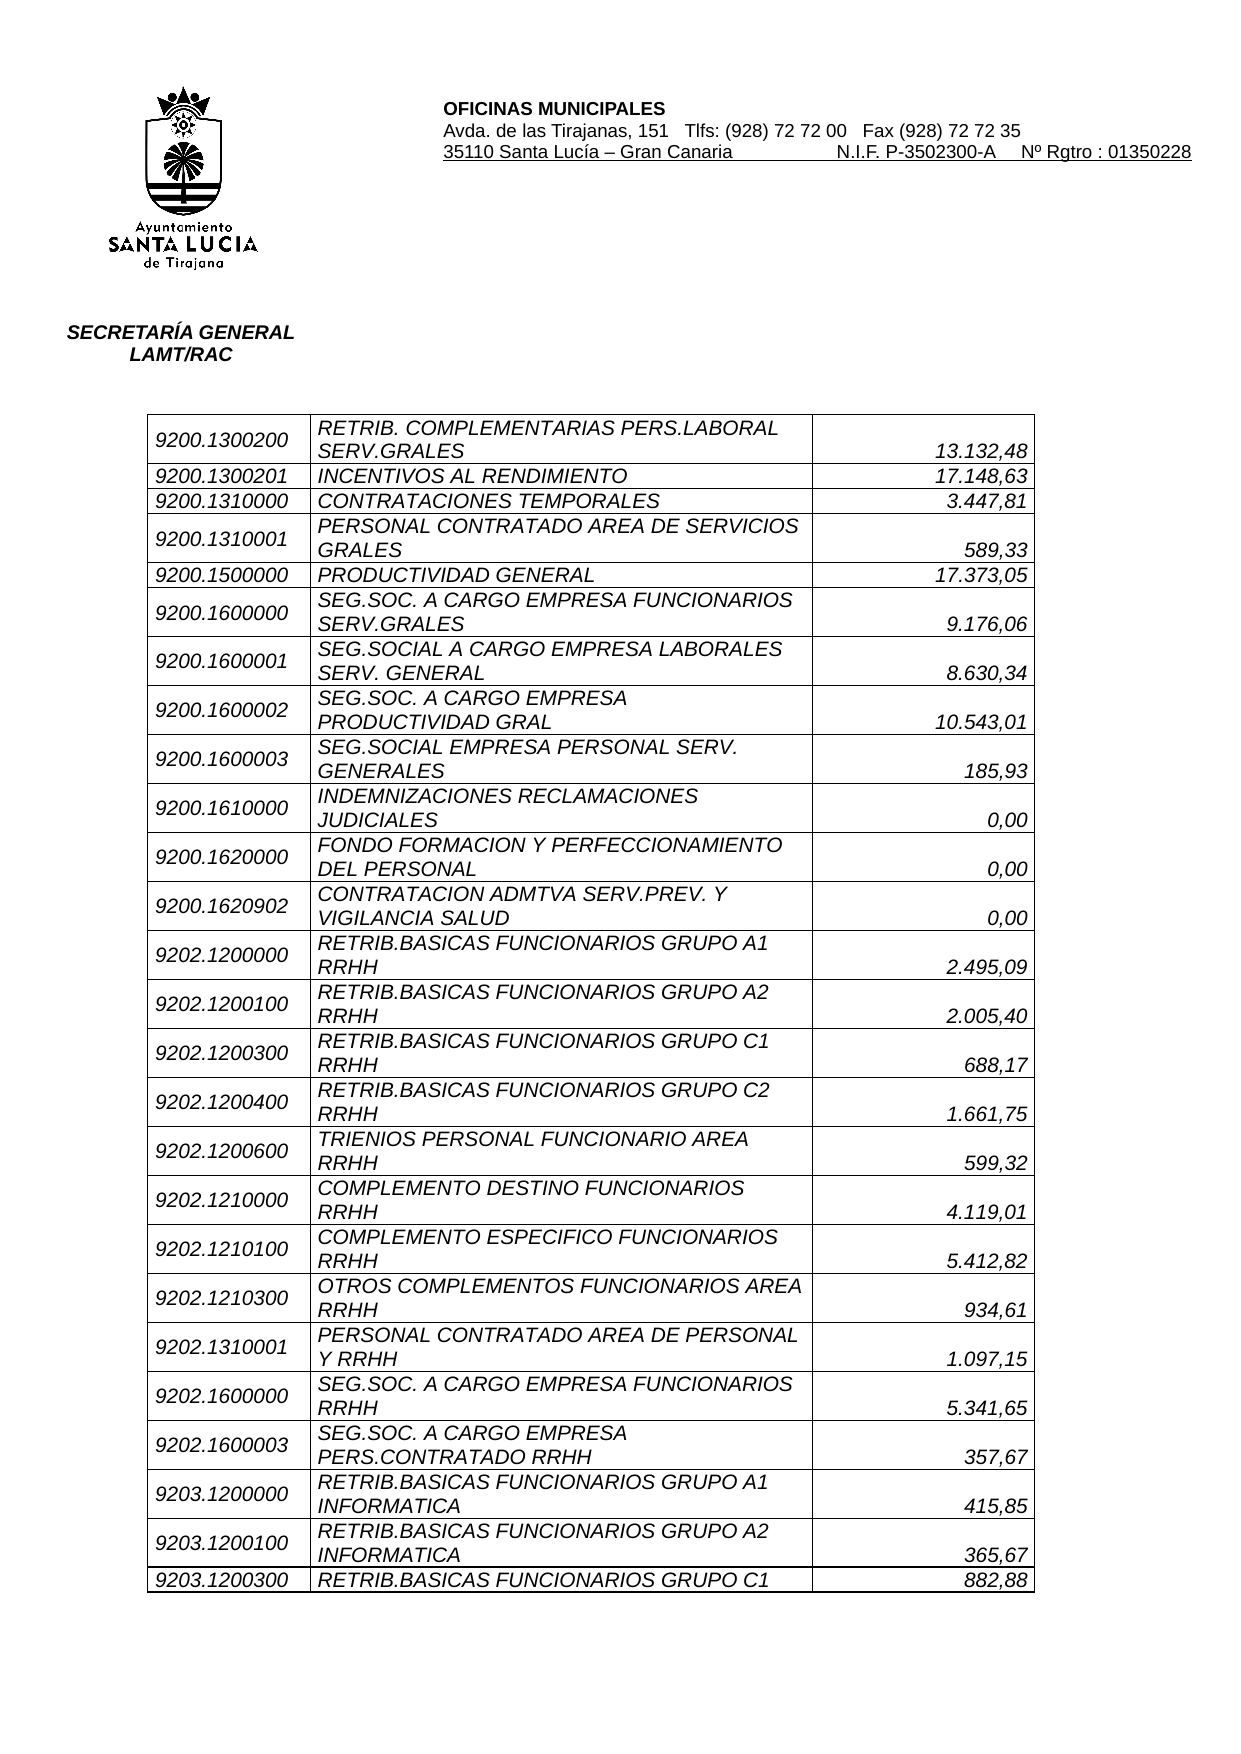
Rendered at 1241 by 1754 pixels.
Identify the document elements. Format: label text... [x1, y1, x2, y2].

table_cell 9202.1310001 [148, 1323, 310, 1371]
table_cell 17.373,05 [813, 563, 1034, 587]
table_cell 9200.1600001 [148, 637, 310, 685]
table_cell PERSONAL CONTRATADO AREA DE PERSONAL Y RRHH [311, 1323, 812, 1371]
table_cell 9200.1600003 [148, 735, 310, 783]
table_cell PRODUCTIVIDAD GENERAL [311, 563, 812, 587]
table_cell 415,85 [813, 1470, 1034, 1517]
table_cell 185,93 [813, 735, 1034, 783]
table_cell SEG.SOC. A CARGO EMPRESA PERS.CONTRATADO RRHH [311, 1421, 812, 1468]
table_cell 589,33 [813, 514, 1034, 562]
table_cell SEG.SOCIAL EMPRESA PERSONAL SERV. GENERALES [311, 735, 812, 783]
table_cell 9200.1300201 [148, 464, 310, 488]
table_cell 9203.1200000 [148, 1470, 310, 1517]
table_cell CONTRATACIONES TEMPORALES [311, 489, 812, 513]
table_cell SEG.SOC. A CARGO EMPRESA FUNCIONARIOS SERV.GRALES [311, 588, 812, 636]
table_cell PERSONAL CONTRATADO AREA DE SERVICIOS GRALES [311, 514, 812, 562]
table_cell 0,00 [813, 882, 1034, 930]
table_cell 9200.1500000 [148, 563, 310, 587]
table_cell INDEMNIZACIONES RECLAMACIONES JUDICIALES [311, 784, 812, 832]
table_cell 934,61 [813, 1274, 1034, 1322]
table_cell 4.119,01 [813, 1176, 1034, 1224]
table_cell RETRIB.BASICAS FUNCIONARIOS GRUPO C2 RRHH [311, 1078, 812, 1126]
table_cell 9202.1200600 [148, 1127, 310, 1175]
table_cell 8.630,34 [813, 637, 1034, 685]
table_cell 9200.1310000 [148, 489, 310, 513]
table_cell 882,88 [813, 1568, 1034, 1591]
table_cell 0,00 [813, 784, 1034, 832]
table_cell 9.176,06 [813, 588, 1034, 636]
table_cell SEG.SOC. A CARGO EMPRESA FUNCIONARIOS RRHH [311, 1372, 812, 1419]
table_cell 688,17 [813, 1029, 1034, 1077]
table_cell 13.132,48 [813, 415, 1034, 463]
table_cell 9202.1600003 [148, 1421, 310, 1468]
table_cell INCENTIVOS AL RENDIMIENTO [311, 464, 812, 488]
table_cell 9202.1200400 [148, 1078, 310, 1126]
table_cell SEG.SOCIAL A CARGO EMPRESA LABORALES SERV. GENERAL [311, 637, 812, 685]
table_cell 9202.1210300 [148, 1274, 310, 1322]
table_cell 9202.1210000 [148, 1176, 310, 1224]
table_cell RETRIB.BASICAS FUNCIONARIOS GRUPO A2 RRHH [311, 980, 812, 1028]
table_cell RETRIB.BASICAS FUNCIONARIOS GRUPO A1 INFORMATICA [311, 1470, 812, 1517]
table_cell 9200.1610000 [148, 784, 310, 832]
table_cell 9203.1200100 [148, 1519, 310, 1566]
table_cell FONDO FORMACION Y PERFECCIONAMIENTO DEL PERSONAL [311, 833, 812, 881]
table_cell COMPLEMENTO ESPECIFICO FUNCIONARIOS RRHH [311, 1225, 812, 1273]
table_cell 9200.1620000 [148, 833, 310, 881]
picture [80, 56, 286, 296]
table_cell CONTRATACION ADMTVA SERV.PREV. Y VIGILANCIA SALUD [311, 882, 812, 930]
table_cell RETRIB.BASICAS FUNCIONARIOS GRUPO C1 RRHH [311, 1029, 812, 1077]
table_cell 9200.1310001 [148, 514, 310, 562]
table_cell 357,67 [813, 1421, 1034, 1468]
table_cell 10.543,01 [813, 686, 1034, 734]
table_cell 9202.1210100 [148, 1225, 310, 1273]
table_cell 1.097,15 [813, 1323, 1034, 1371]
table_cell 9202.1200000 [148, 931, 310, 979]
table_cell 365,67 [813, 1519, 1034, 1566]
table_cell 0,00 [813, 833, 1034, 881]
table_cell 17.148,63 [813, 464, 1034, 488]
table_cell 9203.1200300 [148, 1568, 310, 1591]
table_cell 1.661,75 [813, 1078, 1034, 1126]
table_cell 9202.1200100 [148, 980, 310, 1028]
table_cell 9200.1300200 [148, 415, 310, 463]
table_cell 9200.1600002 [148, 686, 310, 734]
table_cell RETRIB.BASICAS FUNCIONARIOS GRUPO A1 RRHH [311, 931, 812, 979]
table_cell 3.447,81 [813, 489, 1034, 513]
table_cell 9202.1200300 [148, 1029, 310, 1077]
table_cell 2.005,40 [813, 980, 1034, 1028]
table_cell 5.341,65 [813, 1372, 1034, 1419]
table_cell 9200.1600000 [148, 588, 310, 636]
table_cell 2.495,09 [813, 931, 1034, 979]
table_cell OTROS COMPLEMENTOS FUNCIONARIOS AREA RRHH [311, 1274, 812, 1322]
table_cell TRIENIOS PERSONAL FUNCIONARIO AREA RRHH [311, 1127, 812, 1175]
table_cell RETRIB.BASICAS FUNCIONARIOS GRUPO A2 INFORMATICA [311, 1519, 812, 1566]
table_cell COMPLEMENTO DESTINO FUNCIONARIOS RRHH [311, 1176, 812, 1224]
table_cell 599,32 [813, 1127, 1034, 1175]
table_cell 9200.1620902 [148, 882, 310, 930]
table_cell RETRIB. COMPLEMENTARIAS PERS.LABORAL SERV.GRALES [311, 415, 812, 463]
table_cell SEG.SOC. A CARGO EMPRESA PRODUCTIVIDAD GRAL [311, 686, 812, 734]
table_cell 5.412,82 [813, 1225, 1034, 1273]
table_cell RETRIB.BASICAS FUNCIONARIOS GRUPO C1 [311, 1568, 812, 1591]
table_cell 9202.1600000 [148, 1372, 310, 1419]
